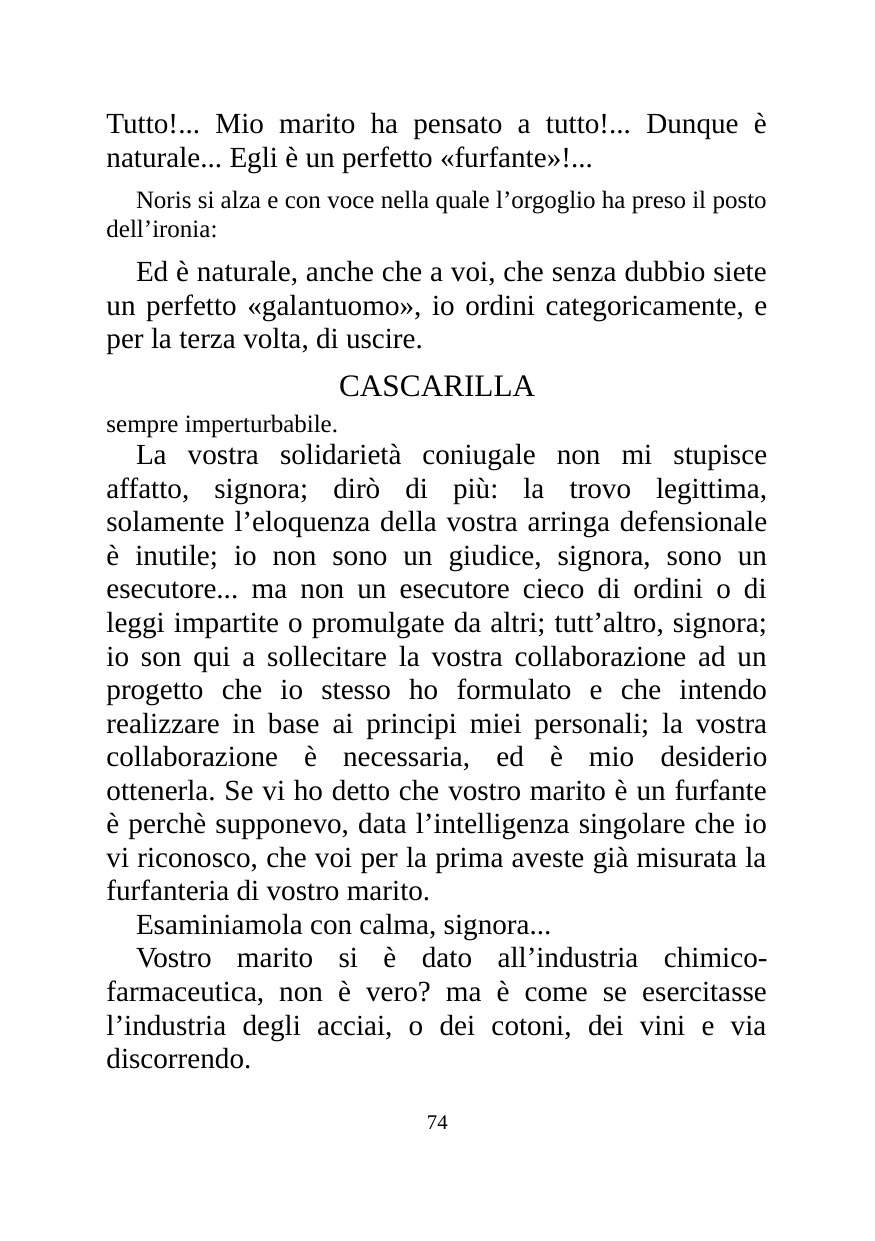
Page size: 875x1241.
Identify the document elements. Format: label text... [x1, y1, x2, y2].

text La vostra solidarietà coniugale non mi stupisce affatto, signora; dirò di più: la trovo legittima, solamente l’eloquenza della vostra arringa defensionale è inutile; io non sono un giudice, signora, sono un esecutore... ma non un esecutore cieco di ordini o di leggi impartite o promulgate da altri; tutt’altro, signora; io son qui a sollecitare la vostra collaborazione ad un progetto che io stesso ho formulato e che intendo realizzare in base ai principi miei personali; la vostra collaborazione è necessaria, ed è mio desiderio ottenerla. Se vi ho detto che vostro marito è un furfante è perchè supponevo, data l’intelligenza singolare che io vi riconosco, che voi per la prima aveste già misurata la furfanteria di vostro marito. [106, 437, 768, 907]
text Noris si alza e con voce nella quale l’orgoglio ha preso il posto dell’ironia: [106, 185, 768, 243]
text Ed è naturale, anche che a voi, che senza dubbio siete un perfetto «galantuomo», io ordini categoricamente, e per la terza volta, di uscire. [106, 254, 768, 355]
text sempre imperturbabile. [106, 409, 768, 437]
text Esaminiamola con calma, signora... [106, 907, 768, 941]
text Tutto!... Mio marito ha pensato a tutto!... Dunque è naturale... Egli è un perfetto «furfante»!... [106, 106, 768, 173]
text CASCARILLA [106, 367, 768, 403]
text Vostro marito si è dato all’industria chimico-farmaceutica, non è vero? ma è come se esercitasse l’industria degli acciai, o dei cotoni, dei vini e via discorrendo. [106, 941, 768, 1075]
